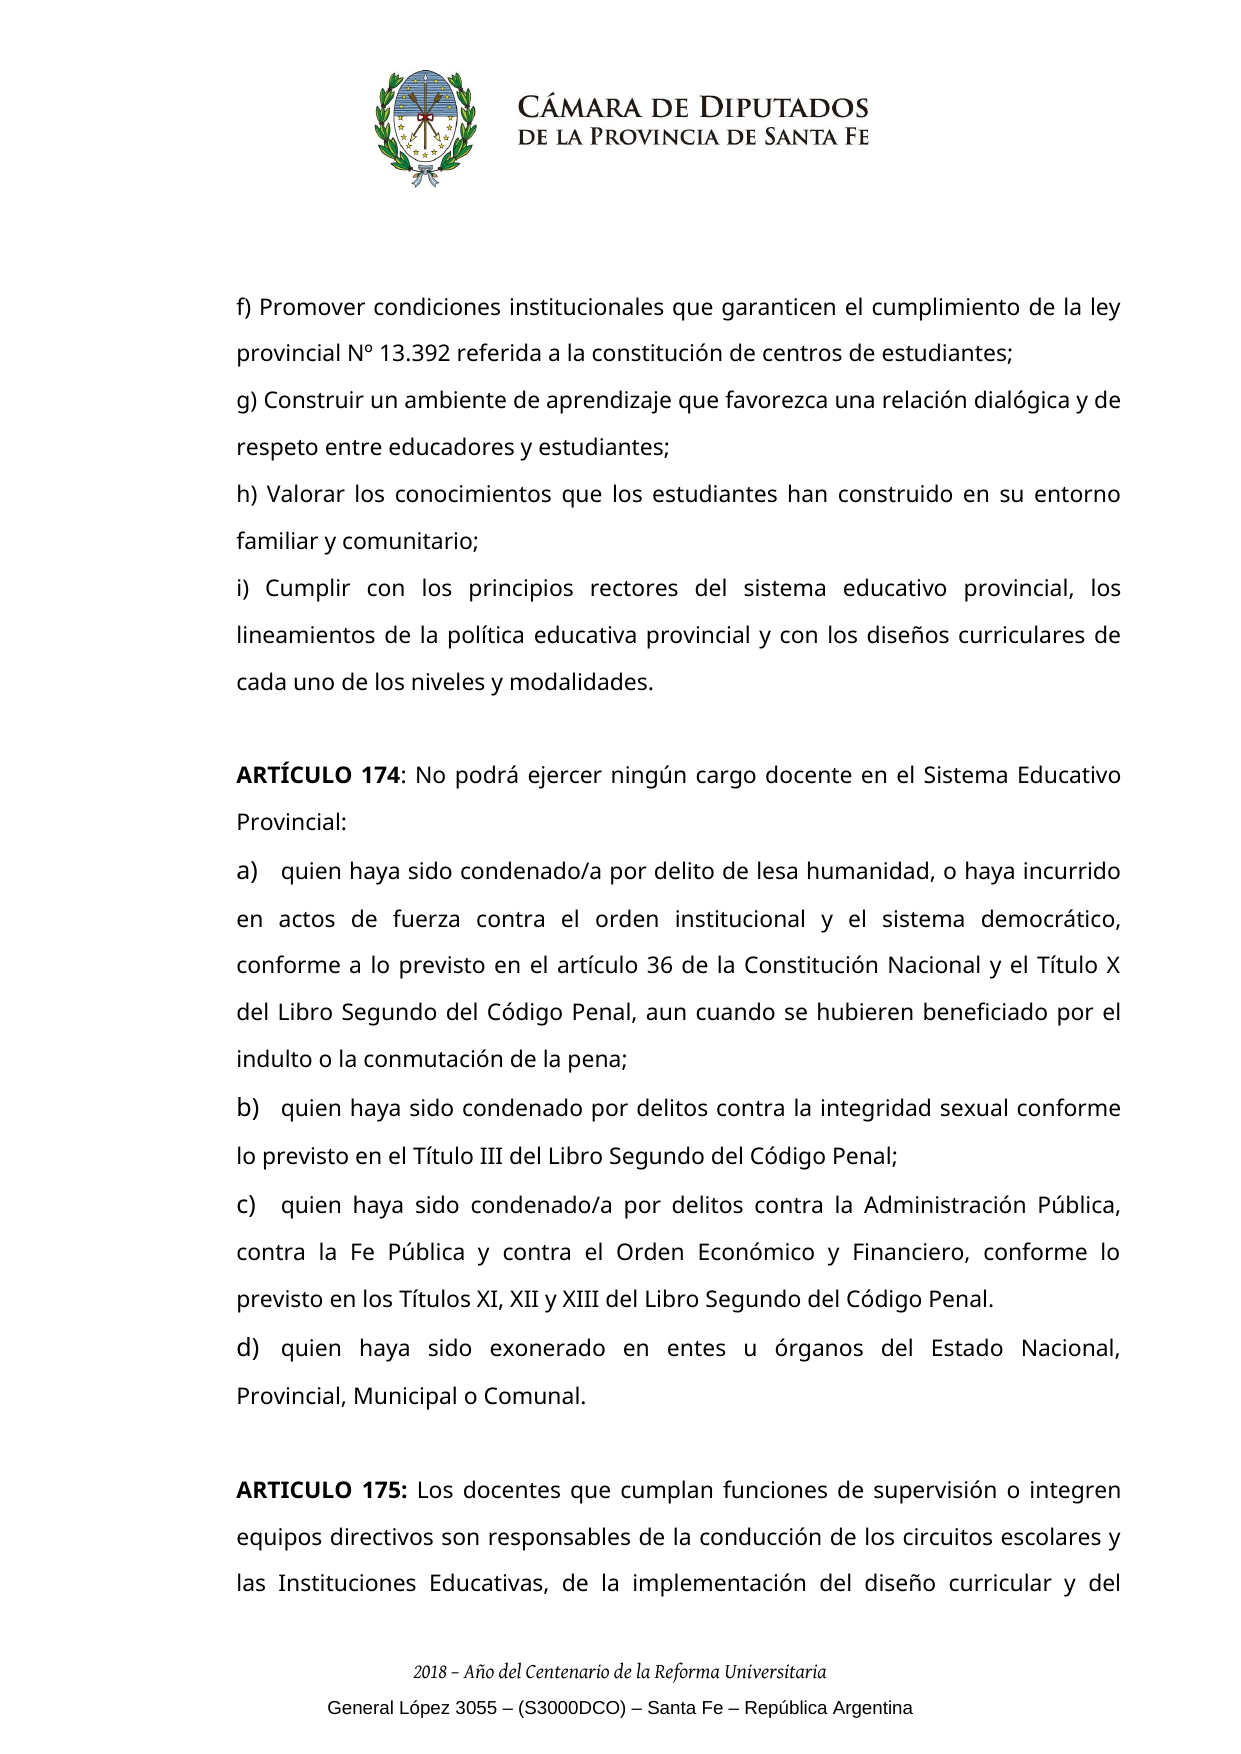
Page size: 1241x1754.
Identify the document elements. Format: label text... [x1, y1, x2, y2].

list quien haya sido condenado/a por delitos contra la Administración Pública, contra la Fe Pública y contra el Orden Económico y Financiero, conforme lo previsto en los Títulos XI, XII y XIII del Libro Segundo del Código Penal. [236, 1187, 1122, 1314]
picture [374, 70, 869, 192]
list f) Promover condiciones institucionales que garanticen el cumplimiento de la ley provincial Nº 13.392 referida a la constitución de centros de estudiantes; [236, 290, 1122, 368]
text ARTICULO 175: Los docentes que cumplan funciones de supervisión o integren equipos directivos son responsables de la conducción de los circuitos escolares y las Instituciones Educativas, de la implementación del diseño curricular y del [236, 1473, 1122, 1598]
list g) Construir un ambiente de aprendizaje que favorezca una relación dialógica y de respeto entre educadores y estudiantes; [236, 384, 1122, 462]
list quien haya sido condenado/a por delito de lesa humanidad, o haya incurrido en actos de fuerza contra el orden institucional y el sistema democrático, conforme a lo previsto en el artículo 36 de la Constitución Nacional y el Título X del Libro Segundo del Código Penal, aun cuando se hubieren beneficiado por el indulto o la conmutación de la pena; [236, 853, 1122, 1074]
text ARTÍCULO 174: No podrá ejercer ningún cargo docente en el Sistema Educativo Provincial: [236, 759, 1122, 837]
list i) Cumplir con los principios rectores del sistema educativo provincial, los lineamientos de la política educativa provincial y con los diseños curriculares de cada uno de los niveles y modalidades. [236, 572, 1122, 697]
list quien haya sido condenado por delitos contra la integridad sexual conforme lo previsto en el Título III del Libro Segundo del Código Penal; [236, 1090, 1122, 1171]
list quien haya sido exonerado en entes u órganos del Estado Nacional, Provincial, Municipal o Comunal. [236, 1330, 1122, 1411]
list h) Valorar los conocimientos que los estudiantes han construido en su entorno familiar y comunitario; [236, 478, 1122, 556]
